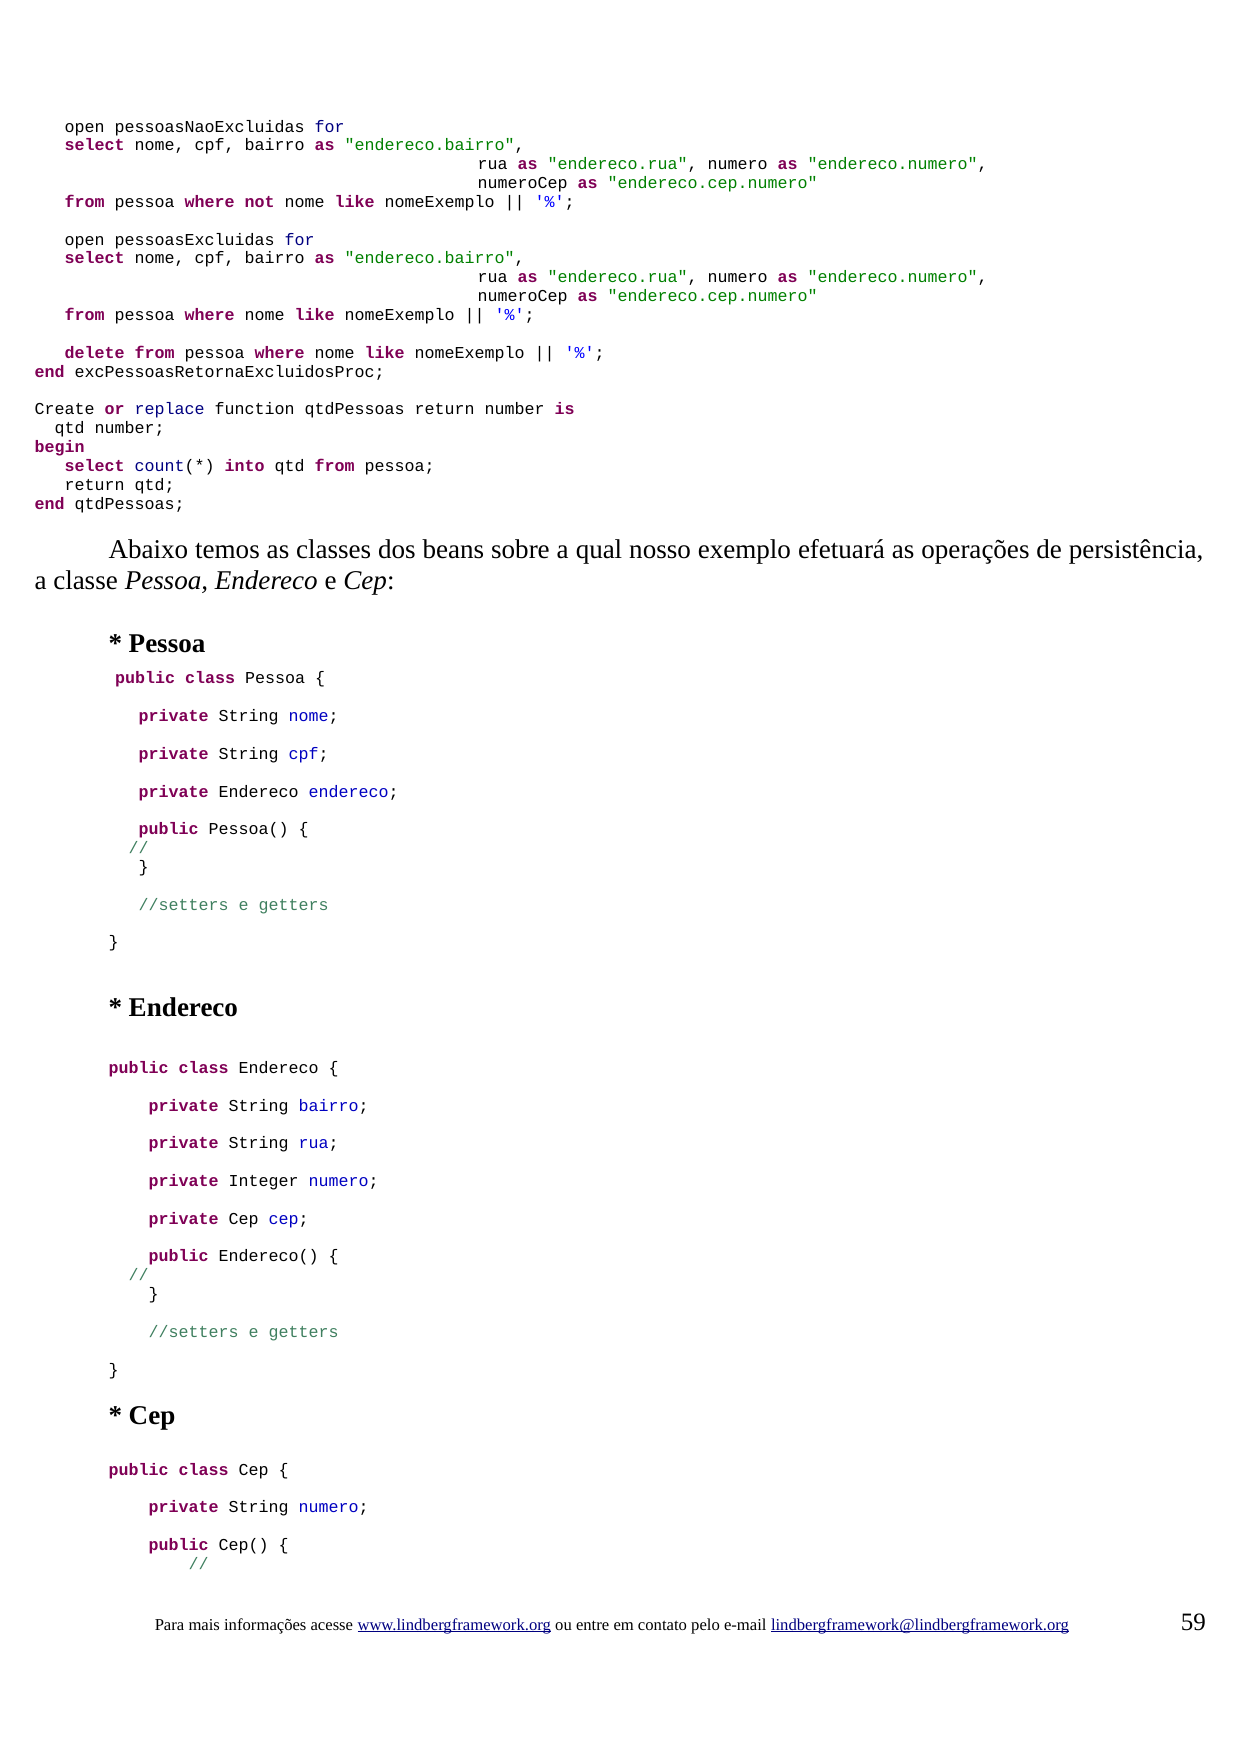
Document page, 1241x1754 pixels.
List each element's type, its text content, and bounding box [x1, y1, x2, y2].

text private String nome; [34, 708, 1206, 727]
text public Pessoa() { [34, 821, 1206, 840]
text qtd number; [34, 420, 1206, 439]
text Abaixo temos as classes dos beans sobre a qual nosso exemplo efetuará as operações de persistência, a classe Pessoa, Endereco e Cep: [34, 533, 1206, 596]
text return qtd; [34, 476, 1206, 495]
text open pessoasNaoExcluidas for [34, 118, 1206, 137]
text private String rua; [34, 1135, 1206, 1154]
text rua as "endereco.rua", numero as "endereco.numero", [34, 269, 1206, 288]
text //setters e getters [34, 896, 1206, 915]
text private String cpf; [34, 746, 1206, 764]
text } [34, 1361, 1206, 1380]
text public class Pessoa { [34, 658, 1206, 689]
text } [34, 1286, 1206, 1304]
text begin [34, 439, 1206, 457]
text end excPessoasRetornaExcluidosProc; [34, 363, 1206, 382]
text from pessoa where nome like nomeExemplo || '%'; [34, 307, 1206, 326]
text private Integer numero; [34, 1173, 1206, 1191]
text private Endereco endereco; [34, 783, 1206, 802]
text open pessoasExcluidas for [34, 231, 1206, 250]
text private String bairro; [34, 1097, 1206, 1116]
text } [34, 859, 1206, 877]
text numeroCep as "endereco.cep.numero" [34, 288, 1206, 307]
text delete from pessoa where nome like nomeExemplo || '%'; [34, 344, 1206, 363]
text private String numero; [34, 1499, 1206, 1518]
text from pessoa where not nome like nomeExemplo || '%'; [34, 193, 1206, 212]
text select count(*) into qtd from pessoa; [34, 457, 1206, 476]
text * Endereco [34, 991, 1206, 1022]
text select nome, cpf, bairro as "endereco.bairro", [34, 250, 1206, 269]
text // [34, 1267, 1206, 1286]
text public Cep() { [34, 1537, 1206, 1555]
text public class Endereco { [34, 1059, 1206, 1078]
text rua as "endereco.rua", numero as "endereco.numero", [34, 156, 1206, 175]
text select nome, cpf, bairro as "endereco.bairro", [34, 137, 1206, 156]
text // [34, 1555, 1206, 1574]
text * Cep [34, 1399, 1206, 1430]
text } [34, 934, 1206, 953]
text // [34, 840, 1206, 859]
text numeroCep as "endereco.cep.numero" [34, 175, 1206, 193]
text //setters e getters [34, 1323, 1206, 1342]
text * Pessoa [34, 627, 1206, 658]
text public Endereco() { [34, 1248, 1206, 1267]
text public class Cep { [34, 1461, 1206, 1480]
text Create or replace function qtdPessoas return number is [34, 401, 1206, 420]
text end qtdPessoas; [34, 495, 1206, 514]
text private Cep cep; [34, 1210, 1206, 1229]
